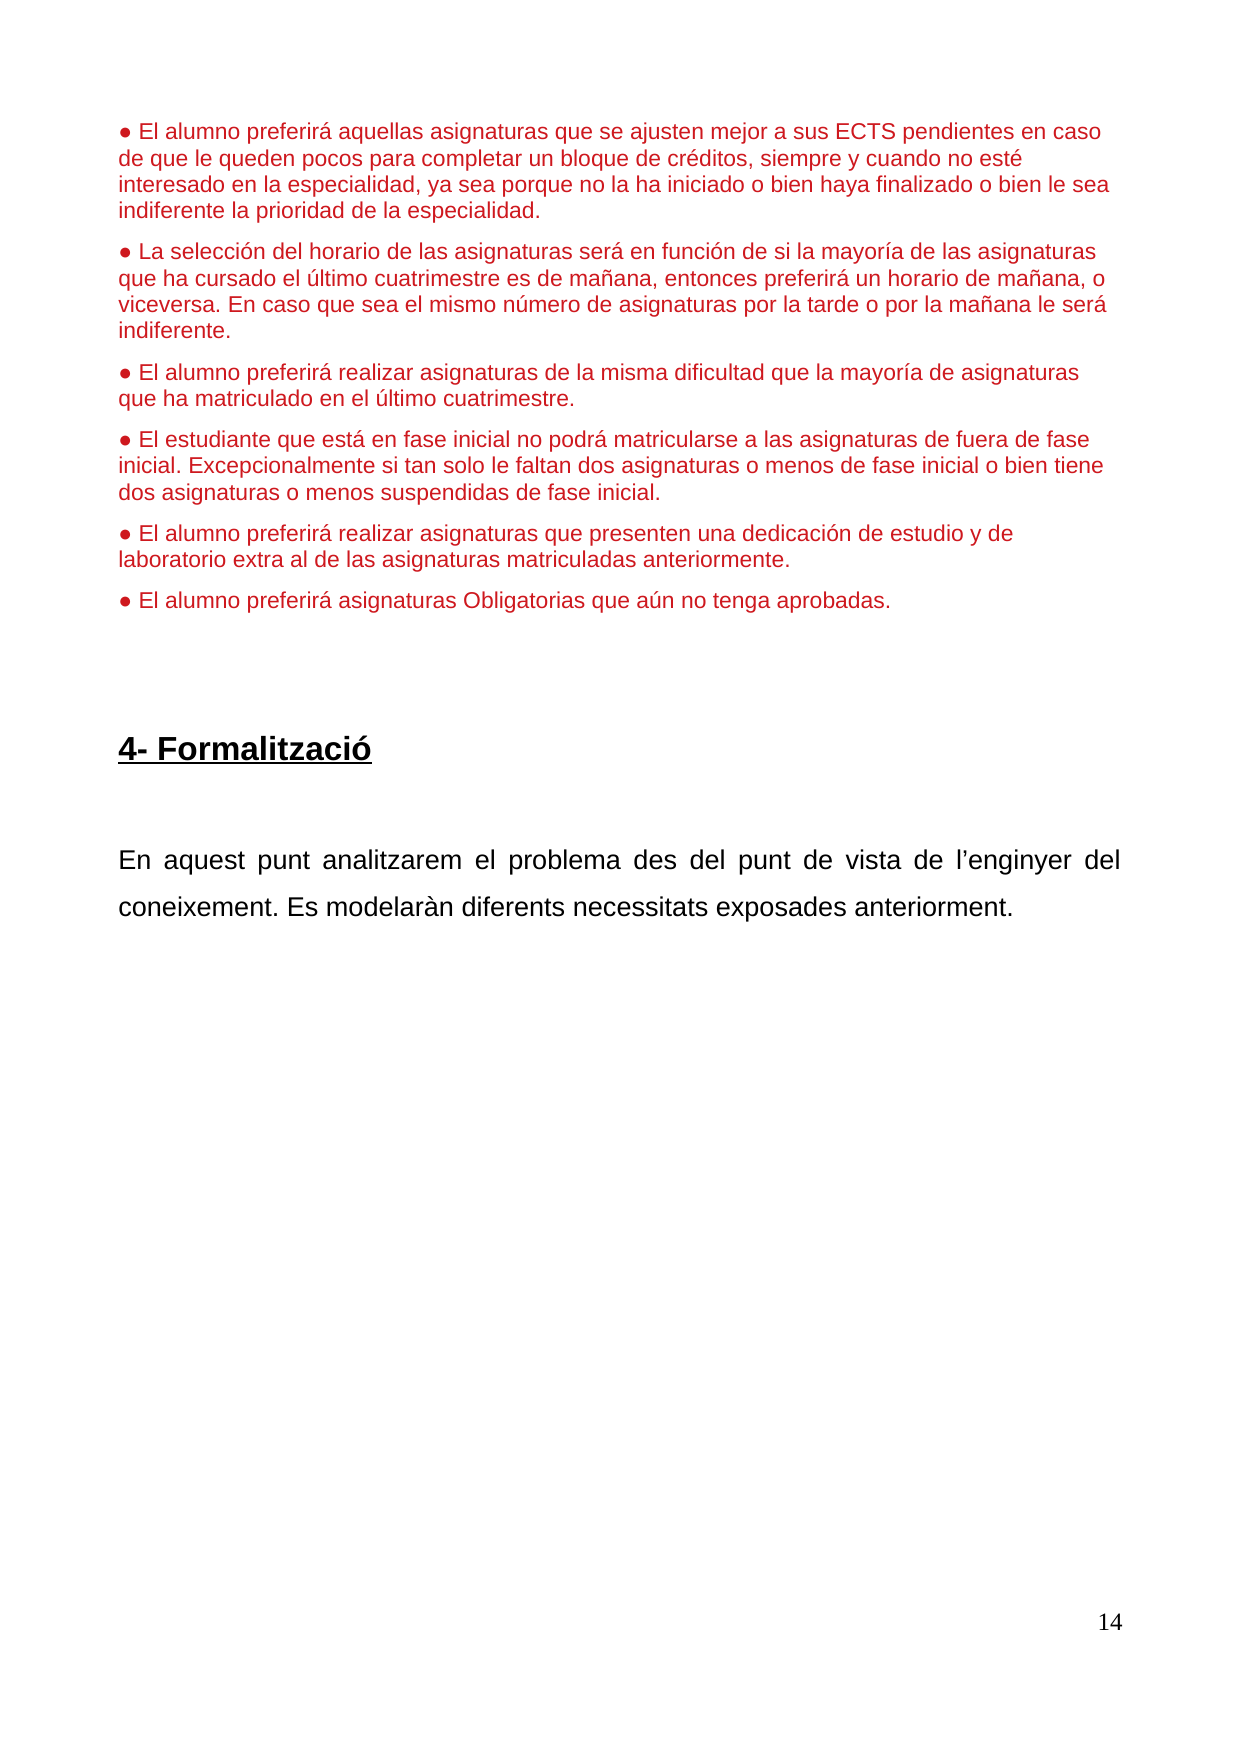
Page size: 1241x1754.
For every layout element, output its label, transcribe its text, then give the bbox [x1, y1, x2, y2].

text ● El alumno preferirá realizar asignaturas que presenten una dedicación de estudio y de laboratorio extra al de las asignaturas matriculadas anteriormente. [118, 520, 1122, 573]
text ● El alumno preferirá asignaturas Obligatorias que aún no tenga aprobadas. [118, 587, 1122, 614]
text En aquest punt analitzarem el problema des del punt de vista de l’enginyer del coneixement. Es modelaràn diferents necessitats exposades anteriorment. [118, 844, 1122, 922]
text ● El estudiante que está en fase inicial no podrá matricularse a las asignaturas de fuera de fase inicial. Excepcionalmente si tan solo le faltan dos asignaturas o menos de fase inicial o bien tiene dos asignaturas o menos suspendidas de fase inicial. [118, 426, 1122, 505]
text 4- Formalització [118, 729, 1122, 767]
text ● La selección del horario de las asignaturas será en función de si la mayoría de las asignaturas que ha cursado el último cuatrimestre es de mañana, entonces preferirá un horario de mañana, o viceversa. En caso que sea el mismo número de asignaturas por la tarde o por la mañana le será indiferente. [118, 238, 1122, 344]
text ● El alumno preferirá aquellas asignaturas que se ajusten mejor a sus ECTS pendientes en caso de que le queden pocos para completar un bloque de créditos, siempre y cuando no esté interesado en la especialidad, ya sea porque no la ha iniciado o bien haya finalizado o bien le sea indiferente la prioridad de la especialidad. [118, 118, 1122, 223]
text ● El alumno preferirá realizar asignaturas de la misma dificultad que la mayoría de asignaturas que ha matriculado en el último cuatrimestre. [118, 358, 1122, 411]
